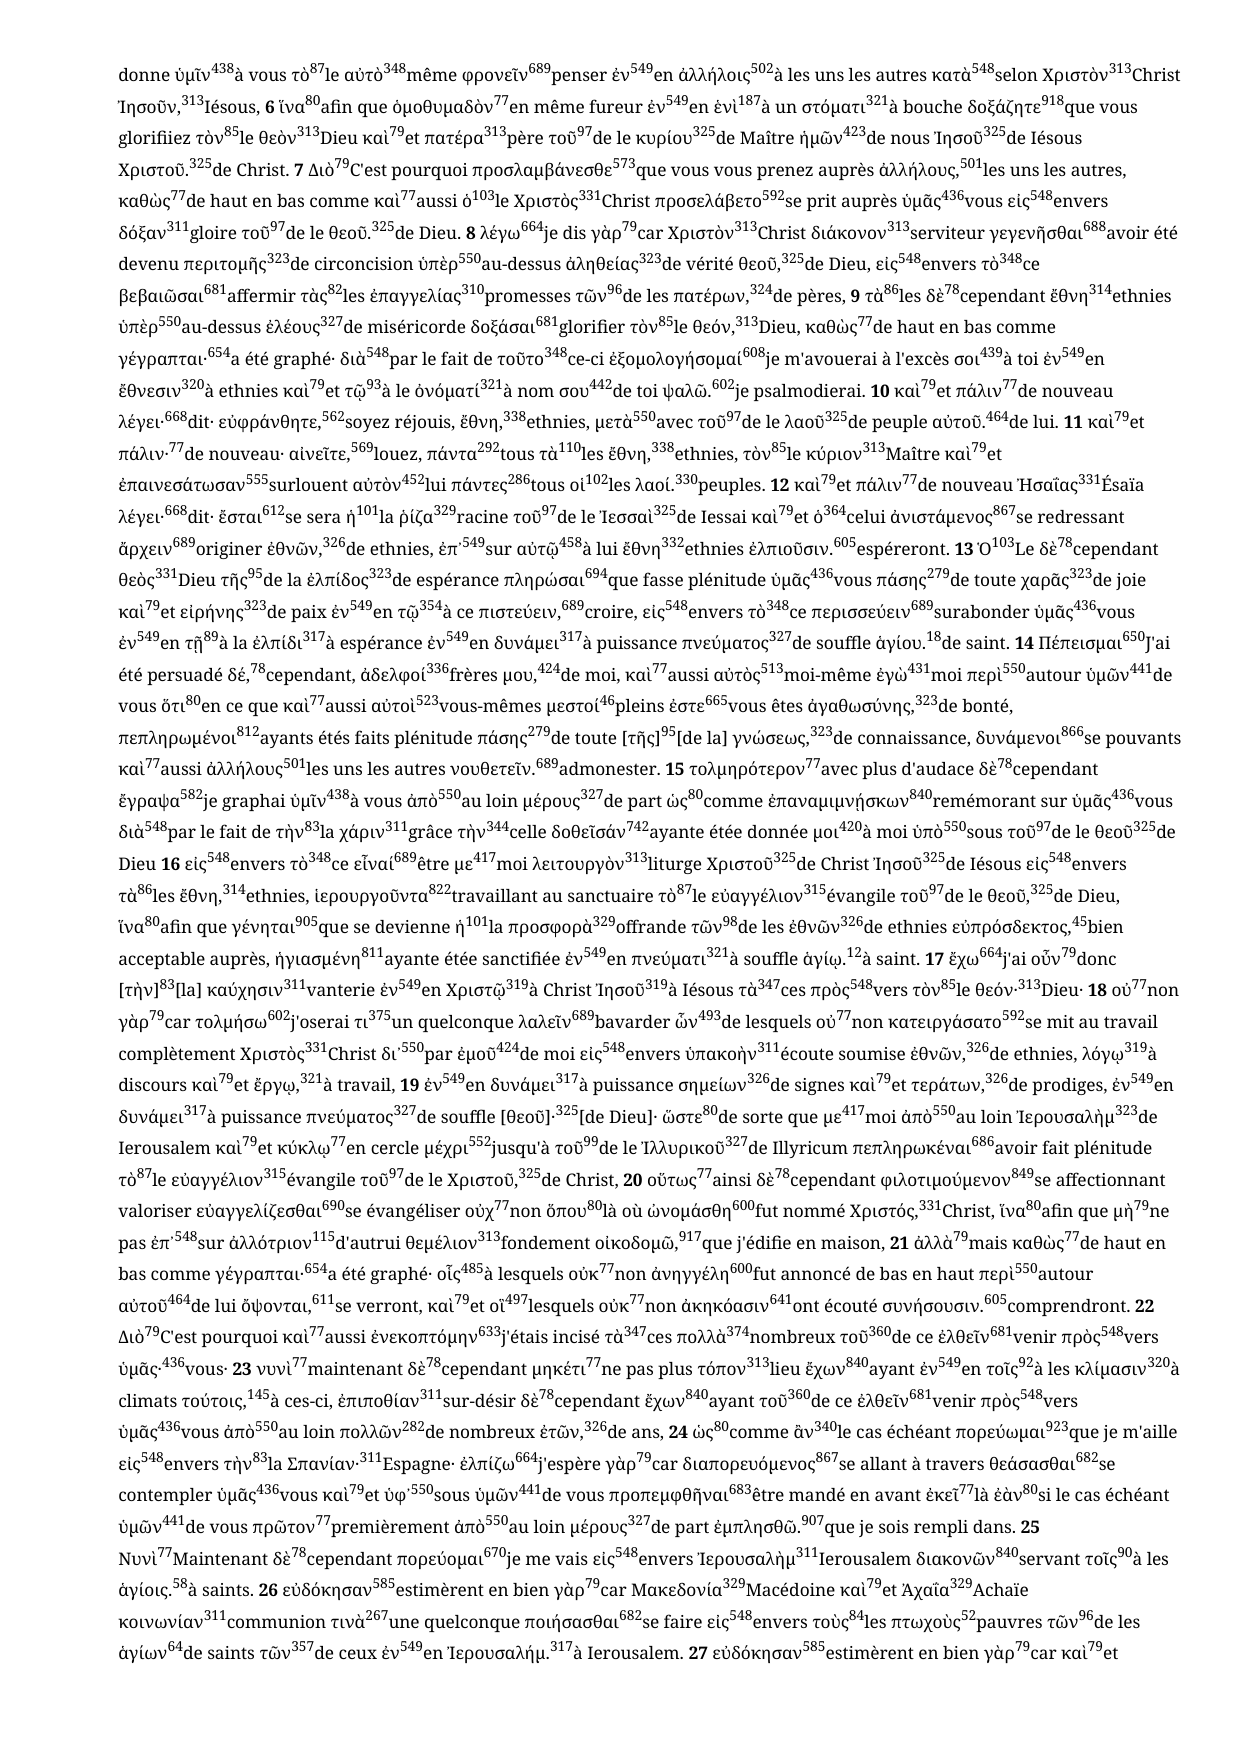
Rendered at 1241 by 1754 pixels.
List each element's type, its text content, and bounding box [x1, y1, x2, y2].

text 1 Ὀφείλομεν663Nous devons δὲ78cependant ἡμεῖς430nous οἱ102les δυνατοὶ70puissants τὰ86les ἀσθενήματα314infirmités τῶν96de les ἀδυνάτων64de impuissants βαστάζειν689mettre en charge καὶ79et μὴ77ne pas ἑαυτοῖς508à nous-mêmes ἀρέσκειν.689plaire. 2 ἕκαστος390chacun ἡμῶν423de nous τῷ352à celui πλησίον77prochain ἀρεσκέτω572plaise εἰς548envers τὸ87le ἀγαθὸν55bon πρὸς548vers οἰκοδομήν·311édification en maison· 3 καὶ77aussi γὰρ79car ὁ103le Χριστὸς331Christ οὐχ77non ἑαυτῷ533à lui-même ἤρεσεν,586plut, ἀλλὰ79mais καθὼς77de haut en bas comme γέγραπται·654a été graphé· οἱ102les ὀνειδισμοὶ330réprobations τῶν357de ceux ὀνειδιζόντων833de réprouvants σε437toi ἐπέπεσαν585tombèrent dessus ἐπ᾽548sur ἐμέ.417moi. 4 ὅσα499autant lesquels γὰρ79car προεγράφη,600fut graphé d'avance, εἰς548envers τὴν83la ἡμετέραν216notre διδασκαλίαν311enseignement ἐγράφη,600fut graphé, ἵνα80afin que διὰ550par τῆς95de la ὑπομονῆς323de résistance καὶ79et διὰ550par τῆς95de la παρακλήσεως323de appel à côté τῶν94de les γραφῶν322de graphes τὴν83la ἐλπίδα311espérance ἔχωμεν.916que nous ayons. 5 ὁ103le δὲ78cependant θεὸς331Dieu τῆς95de la ὑπομονῆς323de résistance καὶ79et τῆς95de la παρακλήσεως323de appel à côté δῴη694que donne ὑμῖν438à vous τὸ87le αὐτὸ348même φρονεῖν689penser ἐν549en ἀλλήλοις502à les uns les autres κατὰ548selon Χριστὸν313Christ Ἰησοῦν,313Iésous, 6 ἵνα80afin que ὁμοθυμαδὸν77en même fureur ἐν549en ἑνὶ187à un στόματι321à bouche δοξάζητε918que vous glorifiiez τὸν85le θεὸν313Dieu καὶ79et πατέρα313père τοῦ97de le κυρίου325de Maître ἡμῶν423de nous Ἰησοῦ325de Iésous Χριστοῦ.325de Christ. 7 Διὸ79C'est pourquoi προσλαμβάνεσθε573que vous vous prenez auprès ἀλλήλους,501les uns les autres, καθὼς77de haut en bas comme καὶ77aussi ὁ103le Χριστὸς331Christ προσελάβετο592se prit auprès ὑμᾶς436vous εἰς548envers δόξαν311gloire τοῦ97de le θεοῦ.325de Dieu. 8 λέγω664je dis γὰρ79car Χριστὸν313Christ διάκονον313serviteur γεγενῆσθαι688avoir été devenu περιτομῆς323de circoncision ὑπὲρ550au-dessus ἀληθείας323de vérité θεοῦ,325de Dieu, εἰς548envers τὸ348ce βεβαιῶσαι681affermir τὰς82les ἐπαγγελίας310promesses τῶν96de les πατέρων,324de pères, 9 τὰ86les δὲ78cependant ἔθνη314ethnies ὑπὲρ550au-dessus ἐλέους327de miséricorde δοξάσαι681glorifier τὸν85le θεόν,313Dieu, καθὼς77de haut en bas comme γέγραπται·654a été graphé· διὰ548par le fait de τοῦτο348ce-ci ἐξομολογήσομαί608je m'avouerai à l'excès σοι439à toi ἐν549en ἔθνεσιν320à ethnies καὶ79et τῷ93à le ὀνόματί321à nom σου442de toi ψαλῶ.602je psalmodierai. 10 καὶ79et πάλιν77de nouveau λέγει·668dit· εὐφράνθητε,562soyez réjouis, ἔθνη,338ethnies, μετὰ550avec τοῦ97de le λαοῦ325de peuple αὐτοῦ.464de lui. 11 καὶ79et πάλιν·77de nouveau· αἰνεῖτε,569louez, πάντα292tous τὰ110les ἔθνη,338ethnies, τὸν85le κύριον313Maître καὶ79et ἐπαινεσάτωσαν555surlouent αὐτὸν452lui πάντες286tous οἱ102les λαοί.330peuples. 12 καὶ79et πάλιν77de nouveau Ἠσαΐας331Ésaïa λέγει·668dit· ἔσται612se sera ἡ101la ῥίζα329racine τοῦ97de le Ἰεσσαὶ325de Iessai καὶ79et ὁ364celui ἀνιστάμενος867se redressant ἄρχειν689originer ἐθνῶν,326de ethnies, ἐπ᾽549sur αὐτῷ458à lui ἔθνη332ethnies ἐλπιοῦσιν.605espéreront. 13 Ὁ103Le δὲ78cependant θεὸς331Dieu τῆς95de la ἐλπίδος323de espérance πληρώσαι694que fasse plénitude ὑμᾶς436vous πάσης279de toute χαρᾶς323de joie καὶ79et εἰρήνης323de paix ἐν549en τῷ354à ce πιστεύειν,689croire, εἰς548envers τὸ348ce περισσεύειν689surabonder ὑμᾶς436vous ἐν549en τῇ89à la ἐλπίδι317à espérance ἐν549en δυνάμει317à puissance πνεύματος327de souffle ἁγίου.18de saint. 14 Πέπεισμαι650J'ai été persuadé δέ,78cependant, ἀδελφοί336frères μου,424de moi, καὶ77aussi αὐτὸς513moi-même ἐγὼ431moi περὶ550autour ὑμῶν441de vous ὅτι80en ce que καὶ77aussi αὐτοὶ523vous-mêmes μεστοί46pleins ἐστε665vous êtes ἀγαθωσύνης,323de bonté, πεπληρωμένοι812ayants étés faits plénitude πάσης279de toute [τῆς]95[de la] γνώσεως,323de connaissance, δυνάμενοι866se pouvants καὶ77aussi ἀλλήλους501les uns les autres νουθετεῖν.689admonester. 15 τολμηρότερον77avec plus d'audace δὲ78cependant ἔγραψα582je graphai ὑμῖν438à vous ἀπὸ550au loin μέρους327de part ὡς80comme ἐπαναμιμνῄσκων840remémorant sur ὑμᾶς436vous διὰ548par le fait de τὴν83la χάριν311grâce τὴν344celle δοθεῖσάν742ayante étée donnée μοι420à moi ὑπὸ550sous τοῦ97de le θεοῦ325de Dieu 16 εἰς548envers τὸ348ce εἶναί689être με417moi λειτουργὸν313liturge Χριστοῦ325de Christ Ἰησοῦ325de Iésous εἰς548envers τὰ86les ἔθνη,314ethnies, ἱερουργοῦντα822travaillant au sanctuaire τὸ87le εὐαγγέλιον315évangile τοῦ97de le θεοῦ,325de Dieu, ἵνα80afin que γένηται905que se devienne ἡ101la προσφορὰ329offrande τῶν98de les ἐθνῶν326de ethnies εὐπρόσδεκτος,45bien acceptable auprès, ἡγιασμένη811ayante étée sanctifiée ἐν549en πνεύματι321à souffle ἁγίῳ.12à saint. 17 ἔχω664j'ai οὖν79donc [τὴν]83[la] καύχησιν311vanterie ἐν549en Χριστῷ319à Christ Ἰησοῦ319à Iésous τὰ347ces πρὸς548vers τὸν85le θεόν·313Dieu· 18 οὐ77non γὰρ79car τολμήσω602j'oserai τι375un quelconque λαλεῖν689bavarder ὧν493de lesquels οὐ77non κατειργάσατο592se mit au travail complètement Χριστὸς331Christ δι᾽550par ἐμοῦ424de moi εἰς548envers ὑπακοὴν311écoute soumise ἐθνῶν,326de ethnies, λόγῳ319à discours καὶ79et ἔργῳ,321à travail, 19 ἐν549en δυνάμει317à puissance σημείων326de signes καὶ79et τεράτων,326de prodiges, ἐν549en δυνάμει317à puissance πνεύματος327de souffle [θεοῦ]·325[de Dieu]· ὥστε80de sorte que με417moi ἀπὸ550au loin Ἰερουσαλὴμ323de Ierousalem καὶ79et κύκλῳ77en cercle μέχρι552jusqu'à τοῦ99de le Ἰλλυρικοῦ327de Illyricum πεπληρωκέναι686avoir fait plénitude τὸ87le εὐαγγέλιον315évangile τοῦ97de le Χριστοῦ,325de Christ, 20 οὕτως77ainsi δὲ78cependant φιλοτιμούμενον849se affectionnant valoriser εὐαγγελίζεσθαι690se évangéliser οὐχ77non ὅπου80là où ὠνομάσθη600fut nommé Χριστός,331Christ, ἵνα80afin que μὴ79ne pas ἐπ᾽548sur ἀλλότριον115d'autrui θεμέλιον313fondement οἰκοδομῶ,917que j'édifie en maison, 21 ἀλλὰ79mais καθὼς77de haut en bas comme γέγραπται·654a été graphé· οἷς485à lesquels οὐκ77non ἀνηγγέλη600fut annoncé de bas en haut περὶ550autour αὐτοῦ464de lui ὄψονται,611se verront, καὶ79et οἳ497lesquels οὐκ77non ἀκηκόασιν641ont écouté συνήσουσιν.605comprendront. 22 Διὸ79C'est pourquoi καὶ77aussi ἐνεκοπτόμην633j'étais incisé τὰ347ces πολλὰ374nombreux τοῦ360de ce ἐλθεῖν681venir πρὸς548vers ὑμᾶς·436vous· 23 νυνὶ77maintenant δὲ78cependant μηκέτι77ne pas plus τόπον313lieu ἔχων840ayant ἐν549en τοῖς92à les κλίμασιν320à climats τούτοις,145à ces-ci, ἐπιποθίαν311sur-désir δὲ78cependant ἔχων840ayant τοῦ360de ce ἐλθεῖν681venir πρὸς548vers ὑμᾶς436vous ἀπὸ550au loin πολλῶν282de nombreux ἐτῶν,326de ans, 24 ὡς80comme ἂν340le cas échéant πορεύωμαι923que je m'aille εἰς548envers τὴν83la Σπανίαν·311Espagne· ἐλπίζω664j'espère γὰρ79car διαπορευόμενος867se allant à travers θεάσασθαι682se contempler ὑμᾶς436vous καὶ79et ὑφ᾽550sous ὑμῶν441de vous προπεμφθῆναι683être mandé en avant ἐκεῖ77là ἐὰν80si le cas échéant ὑμῶν441de vous πρῶτον77premièrement ἀπὸ550au loin μέρους327de part ἐμπλησθῶ.907que je sois rempli dans. 25 Νυνὶ77Maintenant δὲ78cependant πορεύομαι670je me vais εἰς548envers Ἰερουσαλὴμ311Ierousalem διακονῶν840servant τοῖς90à les ἁγίοις.58à saints. 26 εὐδόκησαν585estimèrent en bien γὰρ79car Μακεδονία329Macédoine καὶ79et Ἀχαΐα329Achaïe κοινωνίαν311communion τινὰ267une quelconque ποιήσασθαι682se faire εἰς548envers τοὺς84les πτωχοὺς52pauvres τῶν96de les ἁγίων64de saints τῶν357de ceux ἐν549en Ἰερουσαλήμ.317à Ierousalem. 27 εὐδόκησαν585estimèrent en bien γὰρ79car καὶ79et ὀφειλέται330débiteurs εἰσὶν667sont αὐτῶν·463de eux· εἰ80si γὰρ79car τοῖς92à les πνευματικοῖς60à souffliques αὐτῶν463de eux ἐκοινώνησαν585communièrent τὰ104les ἔθνη,332ethnies, ὀφείλουσιν667doivent καὶ77aussi ἐν549en τοῖς92à les σαρκικοῖς60à charnels λειτουργῆσαι681faire liturgie αὐτοῖς.457à eux. 28 τοῦτο348ce-ci οὖν79donc ἐπιτελέσας721ayant achevé au-dessus καὶ79et σφραγισάμενος740se ayant scellé αὐτοῖς457à eux τὸν85le καρπὸν313fruit τοῦτον,138celui-ci, ἀπελεύσομαι608je m'éloignerai δι᾽550par ὑμῶν441de vous εἰς548envers Σπανίαν·311Espagne· 29 οἶδα638j'ai su δὲ78cependant ὅτι80en ce que ἐρχόμενος867se venant πρὸς548vers ὑμᾶς436vous ἐν549en πληρώματι321à plénitude εὐλογίας323de éloge Χριστοῦ325de Christ ἐλεύσομαι.608je me viendrai. 30 Παρακαλῶ664J'appelle à côté δὲ78cependant ὑμᾶς436vous [,933[, ἀδελφοί,]330frères,] διὰ550par τοῦ97de le κυρίου325de Maître ἡμῶν423de nous Ἰησοῦ325de Iésous Χριστοῦ325de Christ καὶ79et διὰ550par τῆς95de la ἀγάπης323de amour τοῦ99de le πνεύματος327de souffle συναγωνίσασθαί682se agoniser avec μοι420à moi ἐν549en ταῖς88à les προσευχαῖς316à prières ὑπὲρ550au-dessus ἐμοῦ424de moi πρὸς548vers τὸν85le θεόν,313Dieu, 31 ἵνα77afin que ῥυσθῶ907que je sois délivré ἀπὸ550au loin τῶν357de ceux ἀπειθούντων833de désobéissants ἐν549en τῇ89à la Ἰουδαίᾳ317à Ioudaia καὶ79et ἡ101la διακονία329service μου424de moi ἡ496celle εἰς548envers Ἰερουσαλὴμ311Ierousalem εὐπρόσδεκτος45bien acceptable auprès τοῖς90à les ἁγίοις58à saints γένηται,905que se devienne, 32 ἵνα80afin que ἐν549en χαρᾷ317à joie ἔλθω895que je vienne πρὸς548vers ὑμᾶς436vous διὰ550par θελήματος327de volonté θεοῦ325de Dieu συναναπαύσωμαι901que je me repose avec ὑμῖν.438à vous. 33 Ὁ103Le δὲ78cependant θεὸς331Dieu τῆς95de la εἰρήνης323de paix μετὰ550avec πάντων383de tous ὑμῶν,441de vous, ἀμήν.304amen. [118, 59, 1181, 1665]
